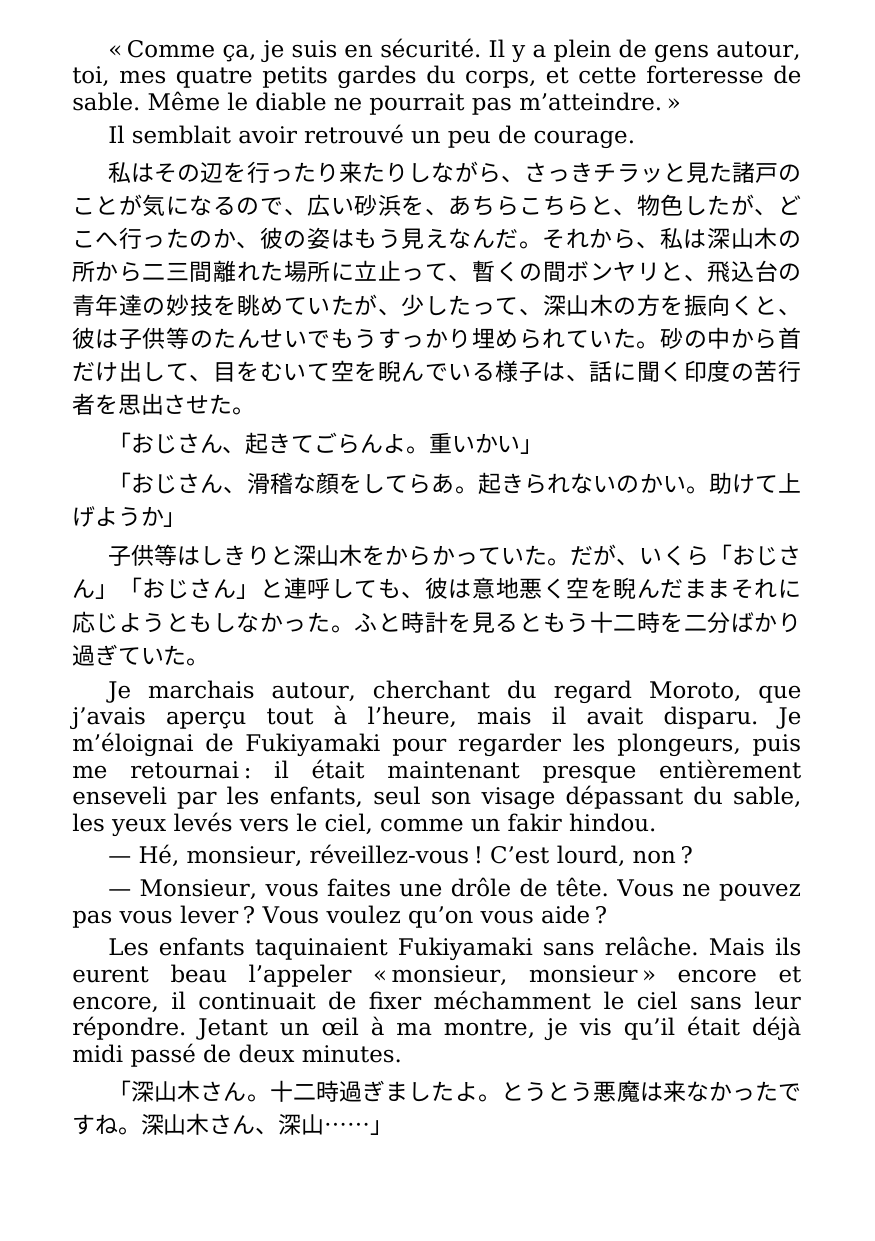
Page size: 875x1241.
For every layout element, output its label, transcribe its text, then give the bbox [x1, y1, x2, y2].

text « Comme ça, je suis en sécurité. Il y a plein de gens autour, toi, mes quatre petits gardes du corps, et cette forteresse de sable. Même le diable ne pourrait pas m’atteindre. » [72, 36, 802, 116]
text 「おじさん、滑稽な顔をしてらあ。起きられないのかい。助けて上げようか」 [72, 466, 802, 532]
text Je marchais autour, cherchant du regard Moroto, que j’avais aperçu tout à l’heure, mais il avait disparu. Je m’éloignai de Fukiyamaki pour regarder les plongeurs, puis me retournai : il était maintenant presque entièrement enseveli par les enfants, seul son visage dépassant du sable, les yeux levés vers le ciel, comme un fakir hindou. [72, 677, 802, 837]
text 私はその辺を行ったり来たりしながら、さっきチラッと見た諸戸のことが気になるので、広い砂浜を、あちらこちらと、物色したが、どこへ行ったのか、彼の姿はもう見えなんだ。それから、私は深山木の所から二三間離れた場所に立止って、暫くの間ボンヤリと、飛込台の青年達の妙技を眺めていたが、少したって、深山木の方を振向くと、彼は子供等のたんせいでもうすっかり埋められていた。砂の中から首だけ出して、目をむいて空を睨んでいる様子は、話に聞く印度の苦行者を思出させた。 [72, 154, 802, 420]
text Il semblait avoir retrouvé un peu de courage. [72, 122, 802, 149]
text 「おじさん、起きてごらんよ。重いかい」 [72, 426, 802, 459]
text — Monsieur, vous faites une drôle de tête. Vous ne pouvez pas vous lever ? Vous voulez qu’on vous aide ? [72, 875, 802, 929]
text Les enfants taquinaient Fukiyamaki sans relâche. Mais ils eurent beau l’appeler « monsieur, monsieur » encore et encore, il continuait de fixer méchamment le ciel sans leur répondre. Jetant un œil à ma montre, je vis qu’il était déjà midi passé de deux minutes. [72, 934, 802, 1068]
text — Hé, monsieur, réveillez-vous ! C’est lourd, non ? [72, 843, 802, 869]
text 「深山木さん。十二時過ぎましたよ。とうとう悪魔は来なかったですね。深山木さん、深山……」 [72, 1074, 802, 1140]
text 子供等はしきりと深山木をからかっていた。だが、いくら「おじさん」「おじさん」と連呼しても、彼は意地悪く空を睨んだままそれに応じようともしなかった。ふと時計を見るともう十二時を二分ばかり過ぎていた。 [72, 538, 802, 671]
